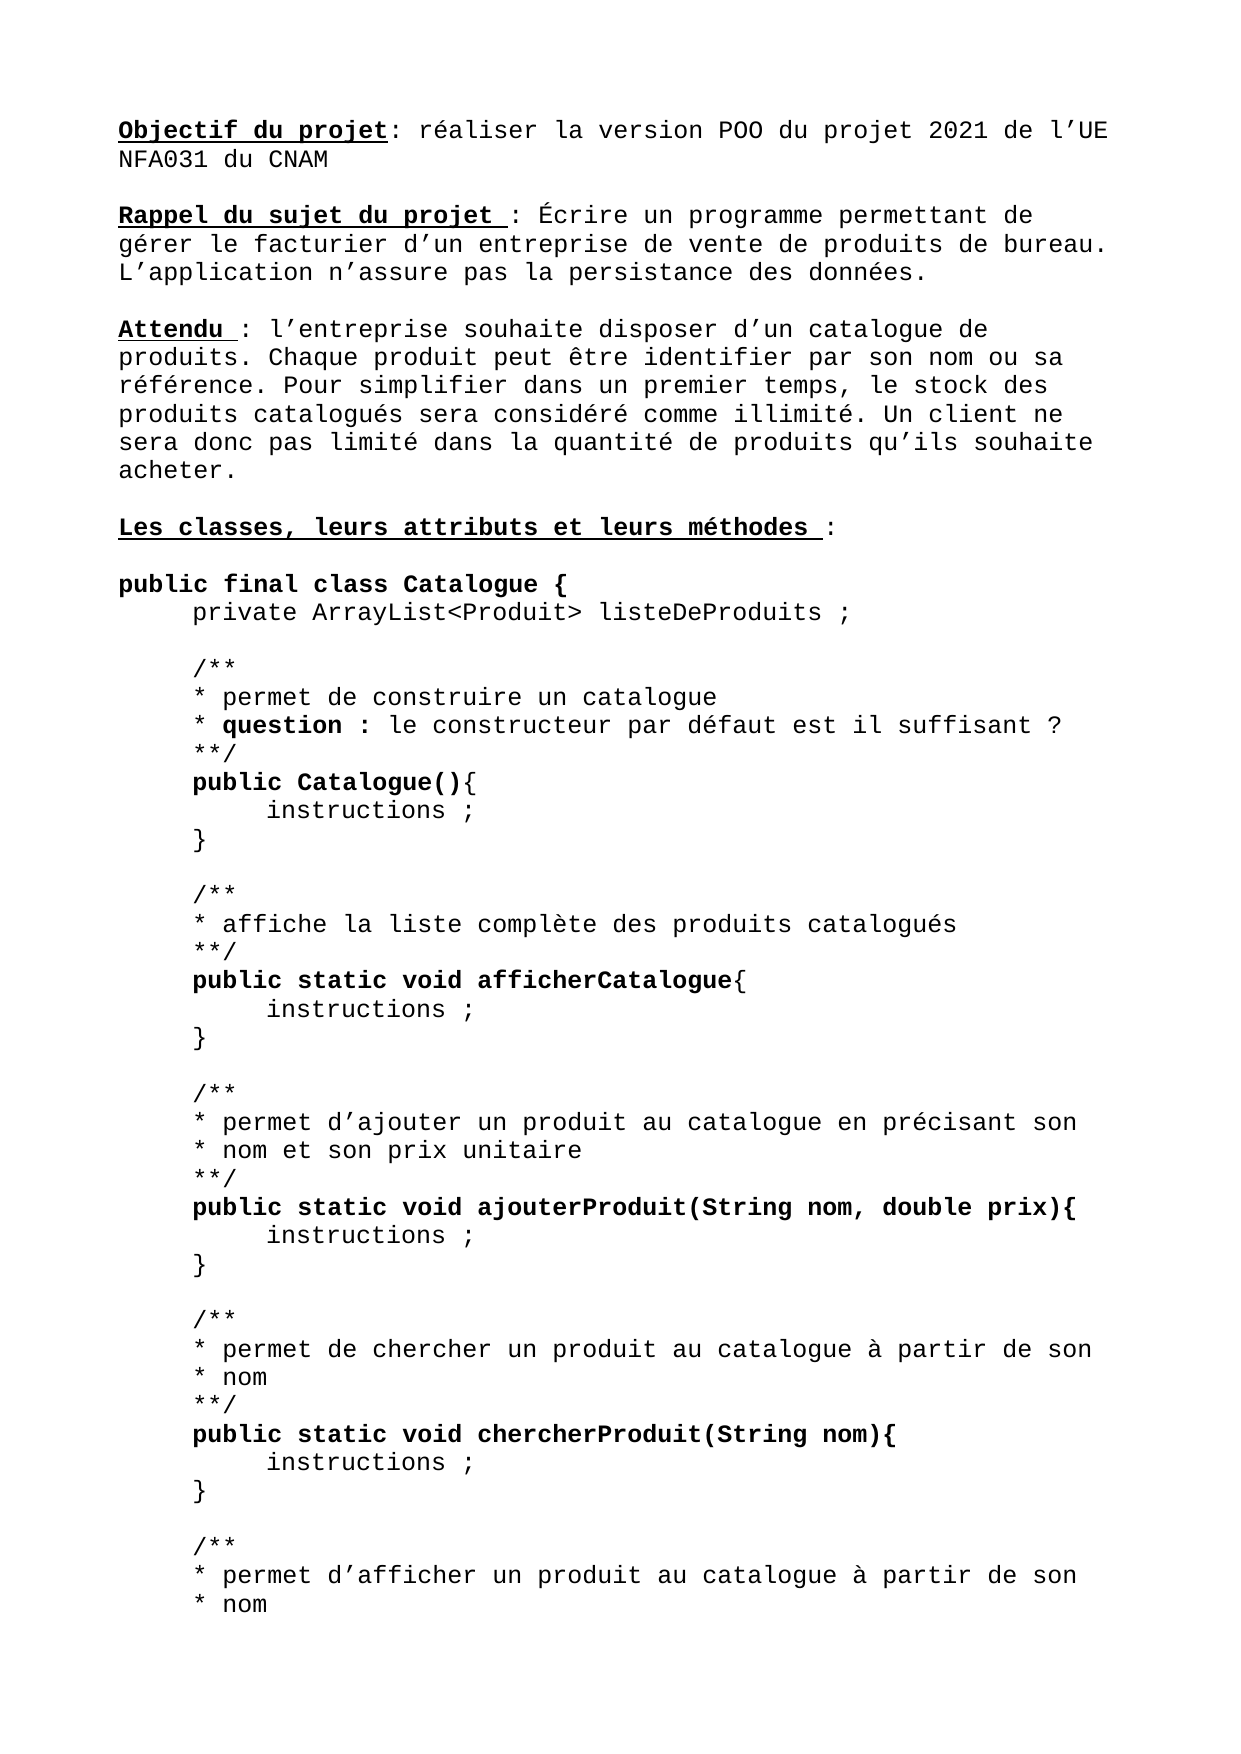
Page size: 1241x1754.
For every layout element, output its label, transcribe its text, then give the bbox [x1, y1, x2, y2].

text instructions ; [118, 996, 1122, 1025]
text Les classes, leurs attributs et leurs méthodes : [118, 515, 1122, 543]
text /** [118, 1308, 1122, 1336]
text **/ [118, 940, 1122, 968]
text instructions ; [118, 1223, 1122, 1251]
text /** [118, 1535, 1122, 1563]
text public static void ajouterProduit(String nom, double prix){ [118, 1195, 1122, 1223]
text public static void chercherProduit(String nom){ [118, 1421, 1122, 1450]
text **/ [118, 1166, 1122, 1195]
text * nom [118, 1591, 1122, 1620]
text /** [118, 883, 1122, 911]
text * question : le constructeur par défaut est il suffisant ? [118, 713, 1122, 741]
text private ArrayList<Produit> listeDeProduits ; [118, 600, 1122, 628]
text Objectif du projet: réaliser la version POO du projet 2021 de l’UE NFA031 du CNAM [118, 118, 1122, 175]
text * permet d’afficher un produit au catalogue à partir de son [118, 1563, 1122, 1591]
text /** [118, 1081, 1122, 1110]
text instructions ; [118, 1450, 1122, 1478]
text } [118, 1251, 1122, 1280]
text **/ [118, 741, 1122, 770]
text instructions ; [118, 798, 1122, 826]
text } [118, 826, 1122, 855]
text /** [118, 656, 1122, 685]
text * affiche la liste complète des produits catalogués [118, 911, 1122, 940]
text * permet de construire un catalogue [118, 685, 1122, 713]
text public Catalogue(){ [118, 770, 1122, 798]
text public static void afficherCatalogue{ [118, 968, 1122, 996]
text } [118, 1478, 1122, 1506]
text Rappel du sujet du projet : Écrire un programme permettant de gérer le facturier d’un entreprise de vente de produits de bureau. L’application n’assure pas la persistance des données. [118, 203, 1122, 288]
text **/ [118, 1393, 1122, 1421]
text } [118, 1025, 1122, 1053]
text * permet de chercher un produit au catalogue à partir de son * nom [118, 1336, 1122, 1393]
text Attendu : l’entreprise souhaite disposer d’un catalogue de produits. Chaque produit peut être identifier par son nom ou sa référence. Pour simplifier dans un premier temps, le stock des produits catalogués sera considéré comme illimité. Un client ne sera donc pas limité dans la quantité de produits qu’ils souhaite acheter. [118, 316, 1122, 486]
text * permet d’ajouter un produit au catalogue en précisant son * nom et son prix unitaire [118, 1110, 1122, 1166]
text public final class Catalogue { [118, 571, 1122, 600]
